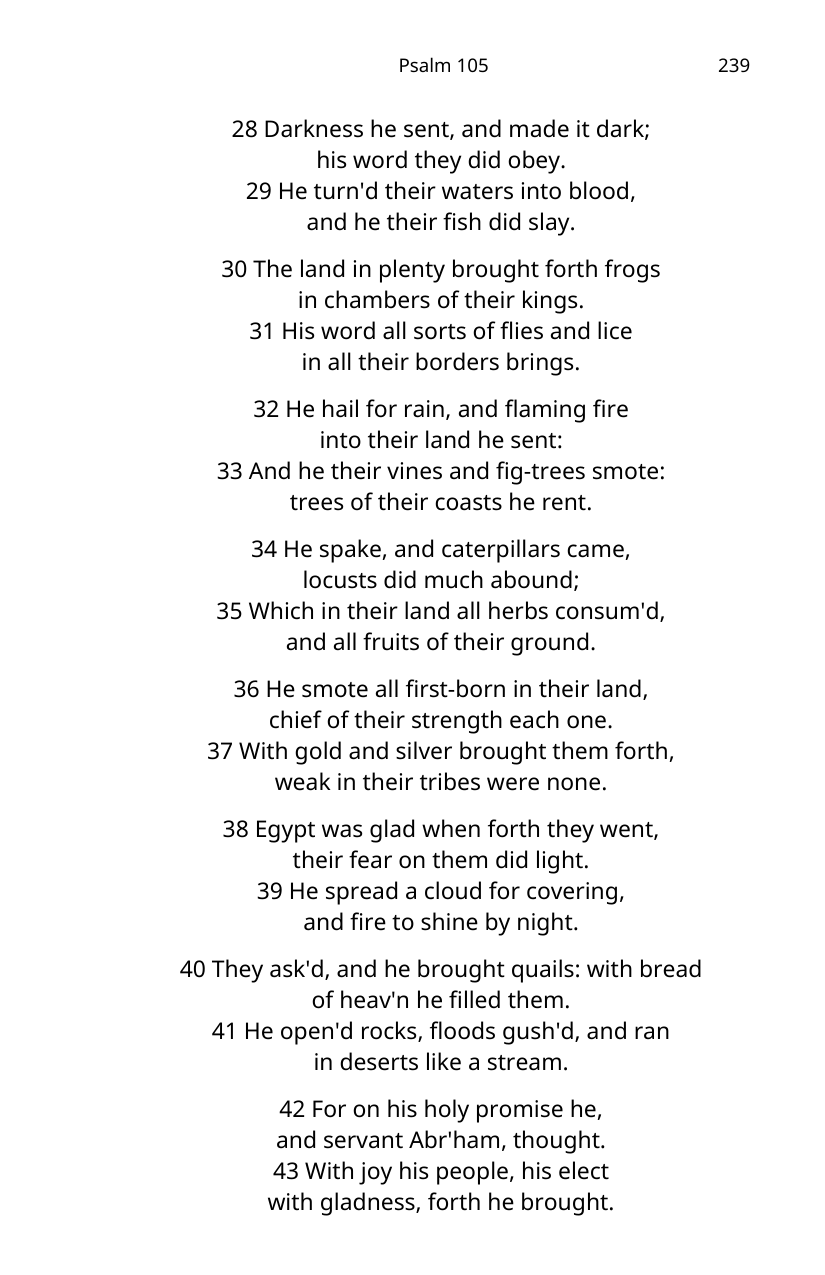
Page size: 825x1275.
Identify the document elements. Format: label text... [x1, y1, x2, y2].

text 30 The land in plenty brought forth frogs in chambers of their kings. 31 His word all sorts of flies and lice in all their borders brings. [132, 252, 750, 377]
text 28 Darkness he sent, and made it dark; his word they did obey. 29 He turn'd their waters into blood, and he their fish did slay. [132, 112, 750, 237]
text 34 He spake, and caterpillars came, locusts did much abound; 35 Which in their land all herbs consum'd, and all fruits of their ground. [132, 532, 750, 657]
text 42 For on his holy promise he, and servant Abr'ham, thought. 43 With joy his people, his elect with gladness, forth he brought. [132, 1092, 750, 1217]
text 40 They ask'd, and he brought quails: with bread of heav'n he filled them. 41 He open'd rocks, floods gush'd, and ran in deserts like a stream. [132, 952, 750, 1077]
text 36 He smote all first-born in their land, chief of their strength each one. 37 With gold and silver brought them forth, weak in their tribes were none. [132, 672, 750, 797]
text 32 He hail for rain, and flaming fire into their land he sent: 33 And he their vines and fig-trees smote: trees of their coasts he rent. [132, 392, 750, 517]
text 38 Egypt was glad when forth they went, their fear on them did light. 39 He spread a cloud for covering, and fire to shine by night. [132, 812, 750, 937]
